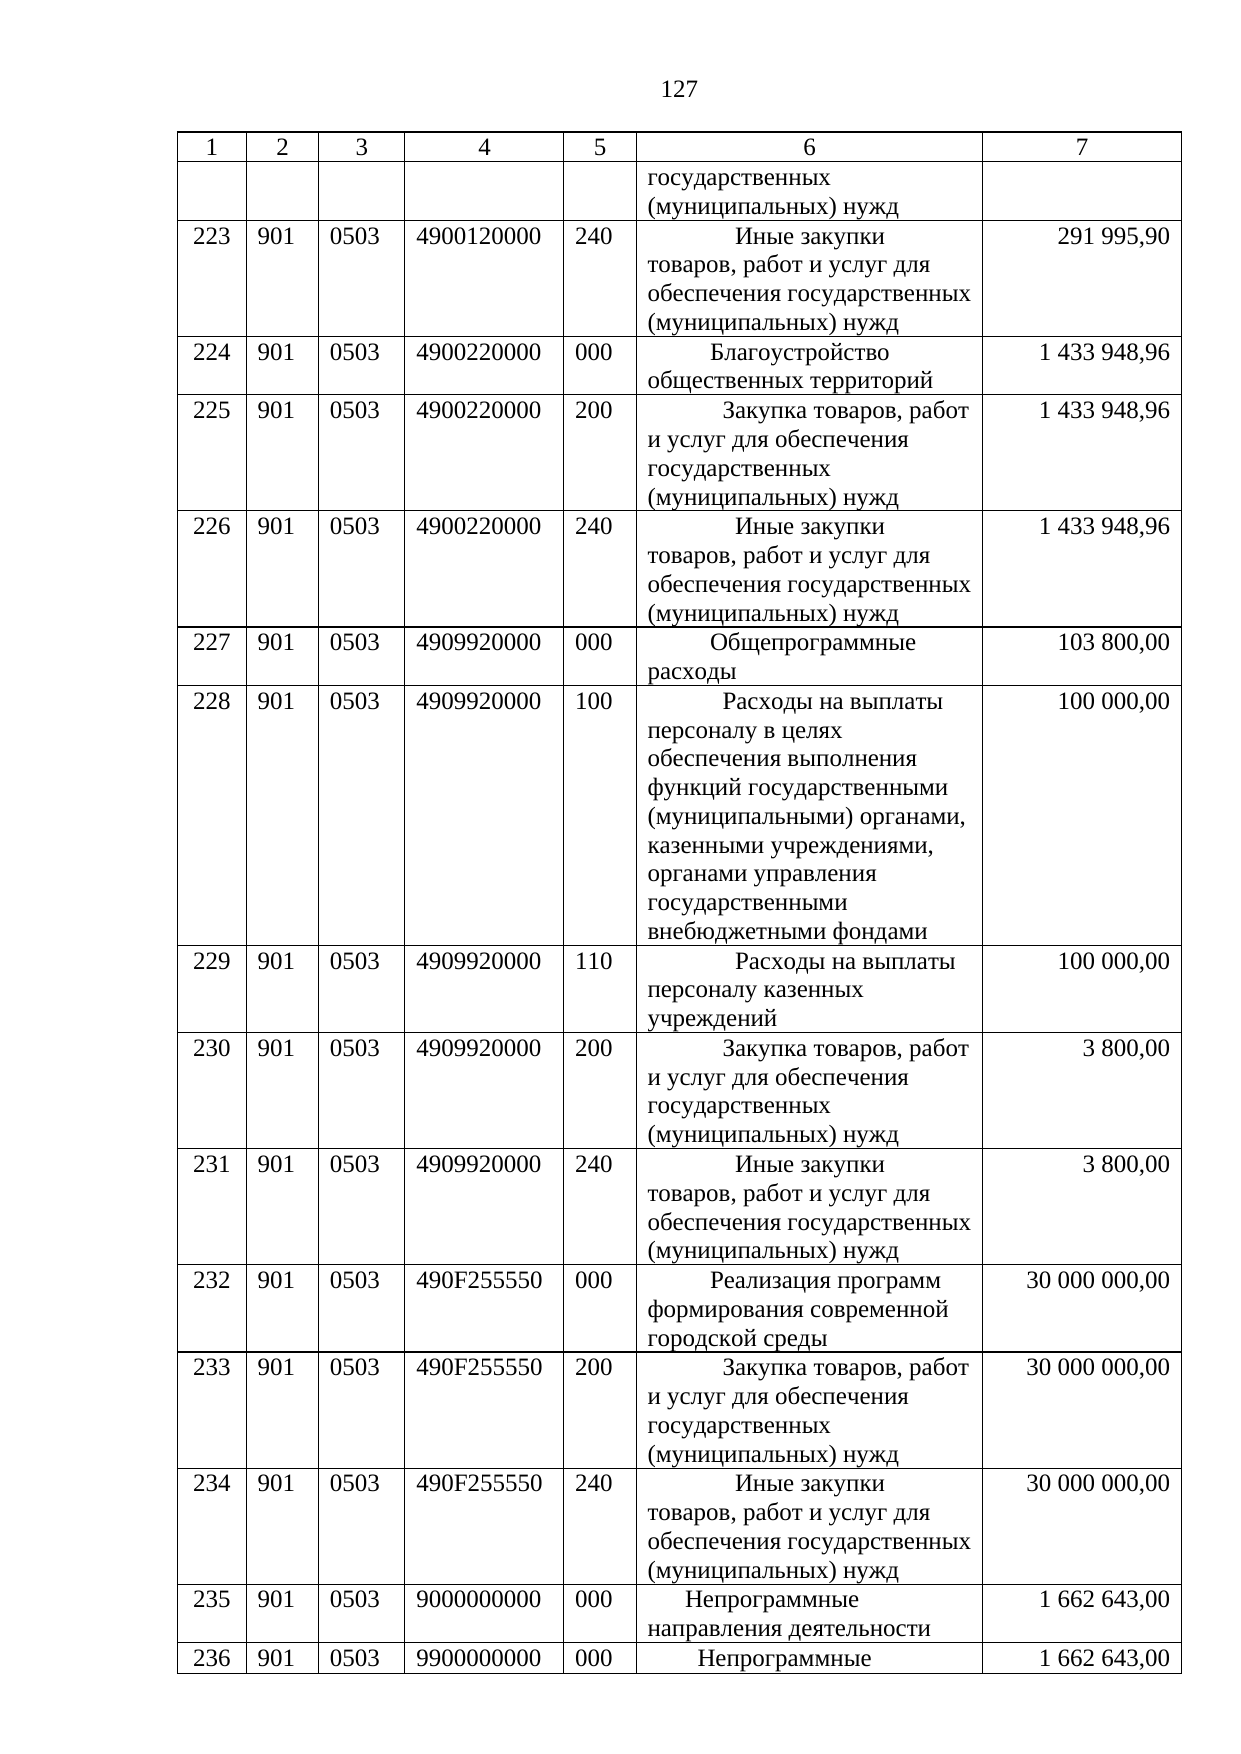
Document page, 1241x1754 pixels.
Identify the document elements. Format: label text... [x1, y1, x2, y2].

table_cell Благоустройство общественных территорий [637, 337, 982, 394]
table_cell 0503 [319, 337, 404, 394]
table_cell 226 [178, 511, 246, 626]
table_cell Иные закупки товаров, работ и услуг для обеспечения государственных (муниципальных) нужд [637, 1469, 982, 1583]
table_cell 0503 [319, 1643, 404, 1673]
table_cell 901 [247, 221, 318, 336]
table_cell Иные закупки товаров, работ и услуг для обеспечения государственных (муниципальных) нужд [637, 511, 982, 626]
table_header 1 [178, 133, 246, 161]
table_cell [564, 162, 636, 220]
table_cell 200 [564, 395, 636, 510]
table_cell 901 [247, 1265, 318, 1351]
table_cell 225 [178, 395, 246, 510]
table_cell 231 [178, 1149, 246, 1264]
table_cell 1 662 643,00 [983, 1643, 1181, 1673]
table_cell 3 800,00 [983, 1149, 1181, 1264]
table_cell 240 [564, 511, 636, 626]
table_cell 4900220000 [405, 395, 563, 510]
table_cell 1 433 948,96 [983, 337, 1181, 394]
table_cell [319, 162, 404, 220]
table_cell 490F255550 [405, 1353, 563, 1467]
table_cell 234 [178, 1469, 246, 1583]
table_cell 100 000,00 [983, 946, 1181, 1032]
table_cell Расходы на выплаты персоналу в целях обеспечения выполнения функций государственными (муниципальными) органами, казенными учреждениями, органами управления государственными внебюджетными фондами [637, 686, 982, 945]
table_cell 0503 [319, 511, 404, 626]
table_cell 0503 [319, 1469, 404, 1583]
table_cell 291 995,90 [983, 221, 1181, 336]
table_cell 224 [178, 337, 246, 394]
table_cell 30 000 000,00 [983, 1469, 1181, 1583]
table_header 4 [405, 133, 563, 161]
table_cell 4900120000 [405, 221, 563, 336]
table_cell 901 [247, 1149, 318, 1264]
table_cell 4909920000 [405, 686, 563, 945]
table_cell 30 000 000,00 [983, 1265, 1181, 1351]
table_cell 0503 [319, 1265, 404, 1351]
table_cell 000 [564, 1585, 636, 1642]
table_cell 0503 [319, 1353, 404, 1467]
table_cell 233 [178, 1353, 246, 1467]
table_cell Иные закупки товаров, работ и услуг для обеспечения государственных (муниципальных) нужд [637, 221, 982, 336]
table_cell 0503 [319, 1033, 404, 1148]
table_header 2 [247, 133, 318, 161]
table_cell 1 433 948,96 [983, 511, 1181, 626]
table_cell [983, 162, 1181, 220]
table_cell Общепрограммные расходы [637, 628, 982, 685]
table_cell 000 [564, 628, 636, 685]
table_cell 100 000,00 [983, 686, 1181, 945]
table_header 5 [564, 133, 636, 161]
table_cell 901 [247, 1469, 318, 1583]
table_cell 0503 [319, 686, 404, 945]
table_cell 901 [247, 946, 318, 1032]
table_header 6 [637, 133, 982, 161]
table_cell Закупка товаров, работ и услуг для обеспечения государственных (муниципальных) нужд [637, 395, 982, 510]
table_cell 240 [564, 221, 636, 336]
table_cell 901 [247, 1353, 318, 1467]
table_cell 240 [564, 1469, 636, 1583]
table_cell 901 [247, 1033, 318, 1148]
table_cell 227 [178, 628, 246, 685]
table_cell 110 [564, 946, 636, 1032]
table_cell [247, 162, 318, 220]
table_cell 236 [178, 1643, 246, 1673]
table_cell 232 [178, 1265, 246, 1351]
table_cell 0503 [319, 946, 404, 1032]
table_cell 0503 [319, 395, 404, 510]
table_cell 235 [178, 1585, 246, 1642]
table_cell Реализация программ формирования современной городской среды [637, 1265, 982, 1351]
table_header 7 [983, 133, 1181, 161]
table_cell 901 [247, 511, 318, 626]
table_cell 901 [247, 1643, 318, 1673]
table_cell Непрограммные [637, 1643, 982, 1673]
table_cell 4909920000 [405, 946, 563, 1032]
table_cell 103 800,00 [983, 628, 1181, 685]
table_cell 200 [564, 1353, 636, 1467]
table_cell 490F255550 [405, 1469, 563, 1583]
table_cell 229 [178, 946, 246, 1032]
table_cell 901 [247, 337, 318, 394]
table_cell 9000000000 [405, 1585, 563, 1642]
table_cell 901 [247, 395, 318, 510]
table_cell 4909920000 [405, 1033, 563, 1148]
table_cell 9900000000 [405, 1643, 563, 1673]
table_cell 30 000 000,00 [983, 1353, 1181, 1467]
table_cell 0503 [319, 1149, 404, 1264]
table_cell 0503 [319, 628, 404, 685]
table_cell 901 [247, 1585, 318, 1642]
table_cell 4900220000 [405, 337, 563, 394]
table_cell 228 [178, 686, 246, 945]
table_cell 100 [564, 686, 636, 945]
table_cell [405, 162, 563, 220]
table_cell 901 [247, 628, 318, 685]
table_cell Иные закупки товаров, работ и услуг для обеспечения государственных (муниципальных) нужд [637, 1149, 982, 1264]
table_cell 4900220000 [405, 511, 563, 626]
table_cell 1 433 948,96 [983, 395, 1181, 510]
table_cell [178, 162, 246, 220]
table_cell 200 [564, 1033, 636, 1148]
table_cell 000 [564, 1265, 636, 1351]
table_cell 490F255550 [405, 1265, 563, 1351]
table_cell государственных (муниципальных) нужд [637, 162, 982, 220]
table_cell 000 [564, 337, 636, 394]
table_cell 0503 [319, 1585, 404, 1642]
table_cell 240 [564, 1149, 636, 1264]
table_header 3 [319, 133, 404, 161]
table_cell 000 [564, 1643, 636, 1673]
table_cell Непрограммные направления деятельности [637, 1585, 982, 1642]
table_cell 4909920000 [405, 1149, 563, 1264]
table_cell 0503 [319, 221, 404, 336]
table_cell 230 [178, 1033, 246, 1148]
table_cell 223 [178, 221, 246, 336]
table_cell Расходы на выплаты персоналу казенных учреждений [637, 946, 982, 1032]
table_cell 1 662 643,00 [983, 1585, 1181, 1642]
table_cell 4909920000 [405, 628, 563, 685]
table_cell 3 800,00 [983, 1033, 1181, 1148]
table_cell Закупка товаров, работ и услуг для обеспечения государственных (муниципальных) нужд [637, 1353, 982, 1467]
table_cell 901 [247, 686, 318, 945]
table_cell Закупка товаров, работ и услуг для обеспечения государственных (муниципальных) нужд [637, 1033, 982, 1148]
